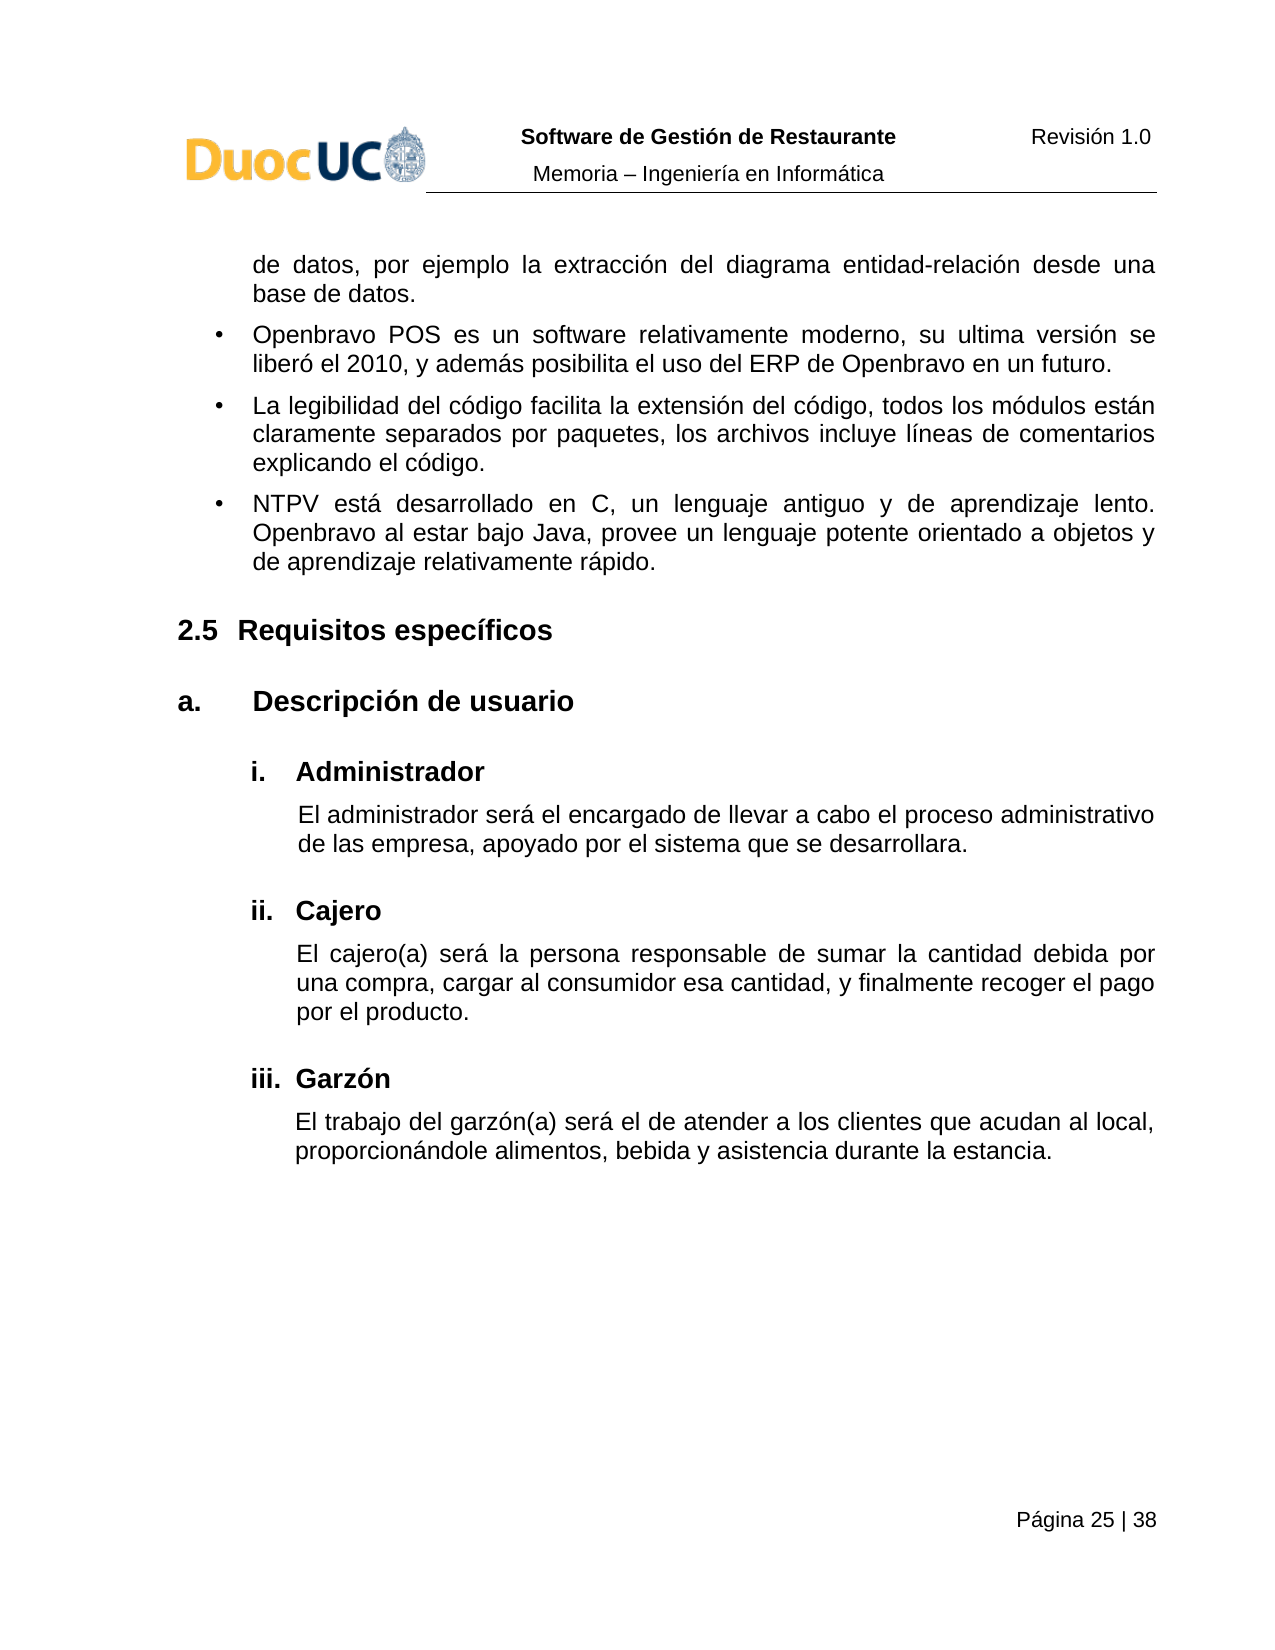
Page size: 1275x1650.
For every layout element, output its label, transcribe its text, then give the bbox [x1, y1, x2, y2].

text El administrador será el encargado de llevar a cabo el proceso administrativo de las empresa, apoyado por el sistema que se desarrollara. [298, 800, 1157, 857]
subtitle Administrador [250, 755, 1157, 787]
text El trabajo del garzón(a) será el de atender a los clientes que acudan al local, proporcionándole alimentos, bebida y asistencia durante la estancia. [295, 1107, 1157, 1165]
list Openbravo POS es un software relativamente moderno, su ultima versión se liberó el 2010, y además posibilita el uso del ERP de Openbravo en un futuro. [215, 321, 1157, 378]
subtitle Descripción de usuario [177, 684, 1157, 718]
subtitle Garzón [250, 1063, 1157, 1095]
picture [182, 123, 426, 187]
text El cajero(a) será la persona responsable de sumar la cantidad debida por una compra, cargar al consumidor esa cantidad, y finalmente recoger el pago por el producto. [296, 939, 1157, 1025]
subtitle Requisitos específicos [177, 613, 1157, 647]
list de datos, por ejemplo la extracción del diagrama entidad-relación desde una base de datos. [215, 251, 1157, 308]
list La legibilidad del código facilita la extensión del código, todos los módulos están claramente separados por paquetes, los archivos incluye líneas de comentarios explicando el código. [215, 391, 1157, 477]
list NTPV está desarrollado en C, un lenguaje antiguo y de aprendizaje lento. Openbravo al estar bajo Java, provee un lenguaje potente orientado a objetos y de aprendizaje relativamente rápido. [215, 489, 1157, 576]
subtitle Cajero [250, 895, 1157, 927]
